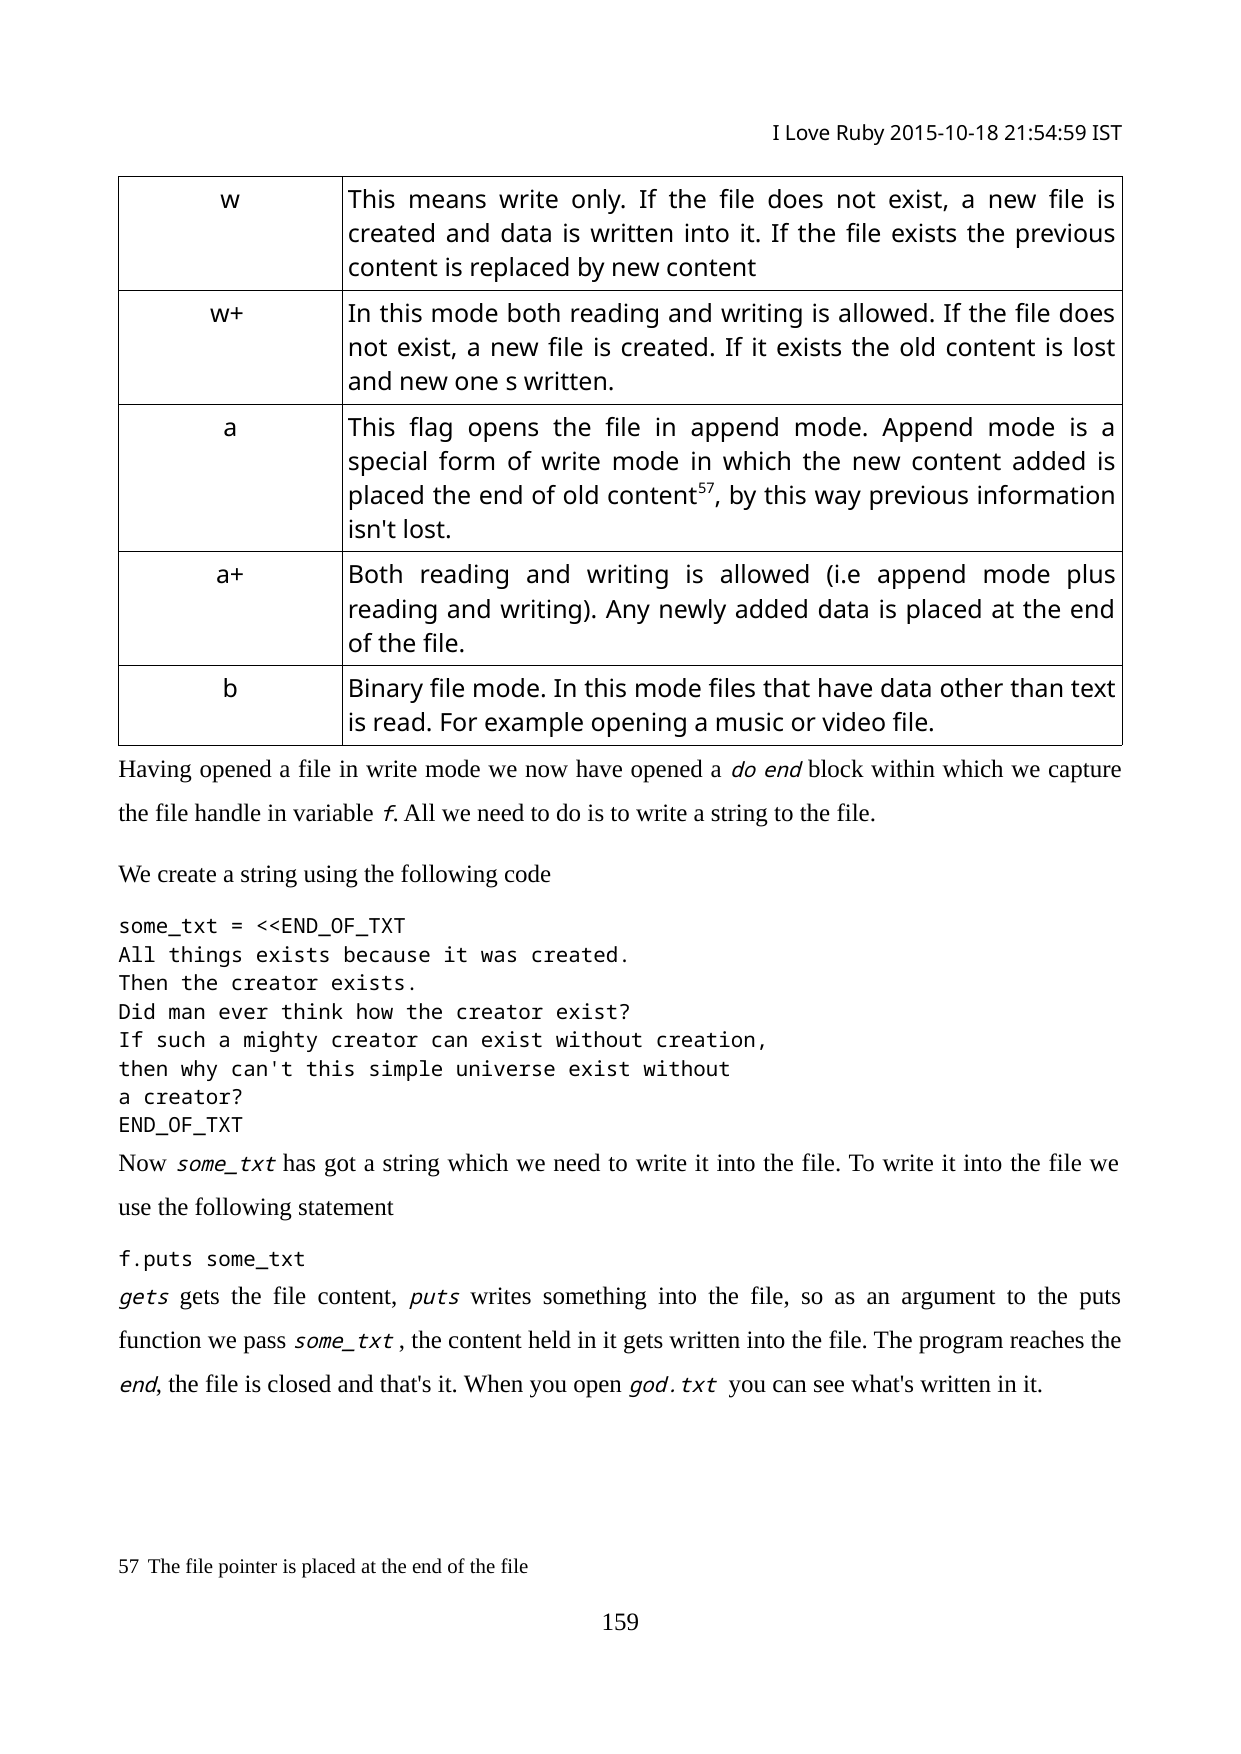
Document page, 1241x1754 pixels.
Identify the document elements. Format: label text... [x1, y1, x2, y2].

table_cell a [119, 405, 342, 551]
text END_OF_TXT [118, 1111, 1122, 1139]
text some_txt = <<END_OF_TXT [118, 911, 1122, 940]
table_cell w [119, 177, 342, 290]
table_cell Binary file mode. In this mode files that have data other than text is read. For example opening a music or video file. [343, 666, 1122, 745]
text then why can't this simple universe exist without [118, 1054, 1122, 1082]
text We create a string using the following code [118, 859, 1122, 888]
text Now some_txt has got a string which we need to write it into the file. To write it into the file we use the following statement [118, 1148, 1122, 1220]
text a creator? [118, 1082, 1122, 1111]
text Did man ever think how the creator exist? [118, 997, 1122, 1025]
table_cell This flag opens the file in append mode. Append mode is a special form of write mode in which the new content added is placed the end of old content, by this way previous information isn't lost. [343, 405, 1122, 551]
table_cell w+ [119, 291, 342, 403]
table_cell In this mode both reading and writing is allowed. If the file does not exist, a new file is created. If it exists the old content is lost and new one s written. [343, 291, 1122, 403]
text All things exists because it was created. [118, 940, 1122, 968]
table_cell a+ [119, 552, 342, 665]
text gets gets the file content, puts writes something into the file, so as an argument to the puts function we pass some_txt , the content held in it gets written into the file. The program reaches the end, the file is closed and that's it. When you open god.txt you can see what's written in it. [118, 1281, 1122, 1398]
table_cell b [119, 666, 342, 745]
text If such a mighty creator can exist without creation, [118, 1025, 1122, 1054]
text Then the creator exists. [118, 968, 1122, 997]
text Having opened a file in write mode we now have opened a do end block within which we capture the file handle in variable f. All we need to do is to write a string to the file. [118, 754, 1122, 827]
table_cell Both reading and writing is allowed (i.e append mode plus reading and writing). Any newly added data is placed at the end of the file. [343, 552, 1122, 665]
text f.puts some_txt [118, 1244, 1122, 1272]
table_cell This means write only. If the file does not exist, a new file is created and data is written into it. If the file exists the previous content is replaced by new content [343, 177, 1122, 290]
